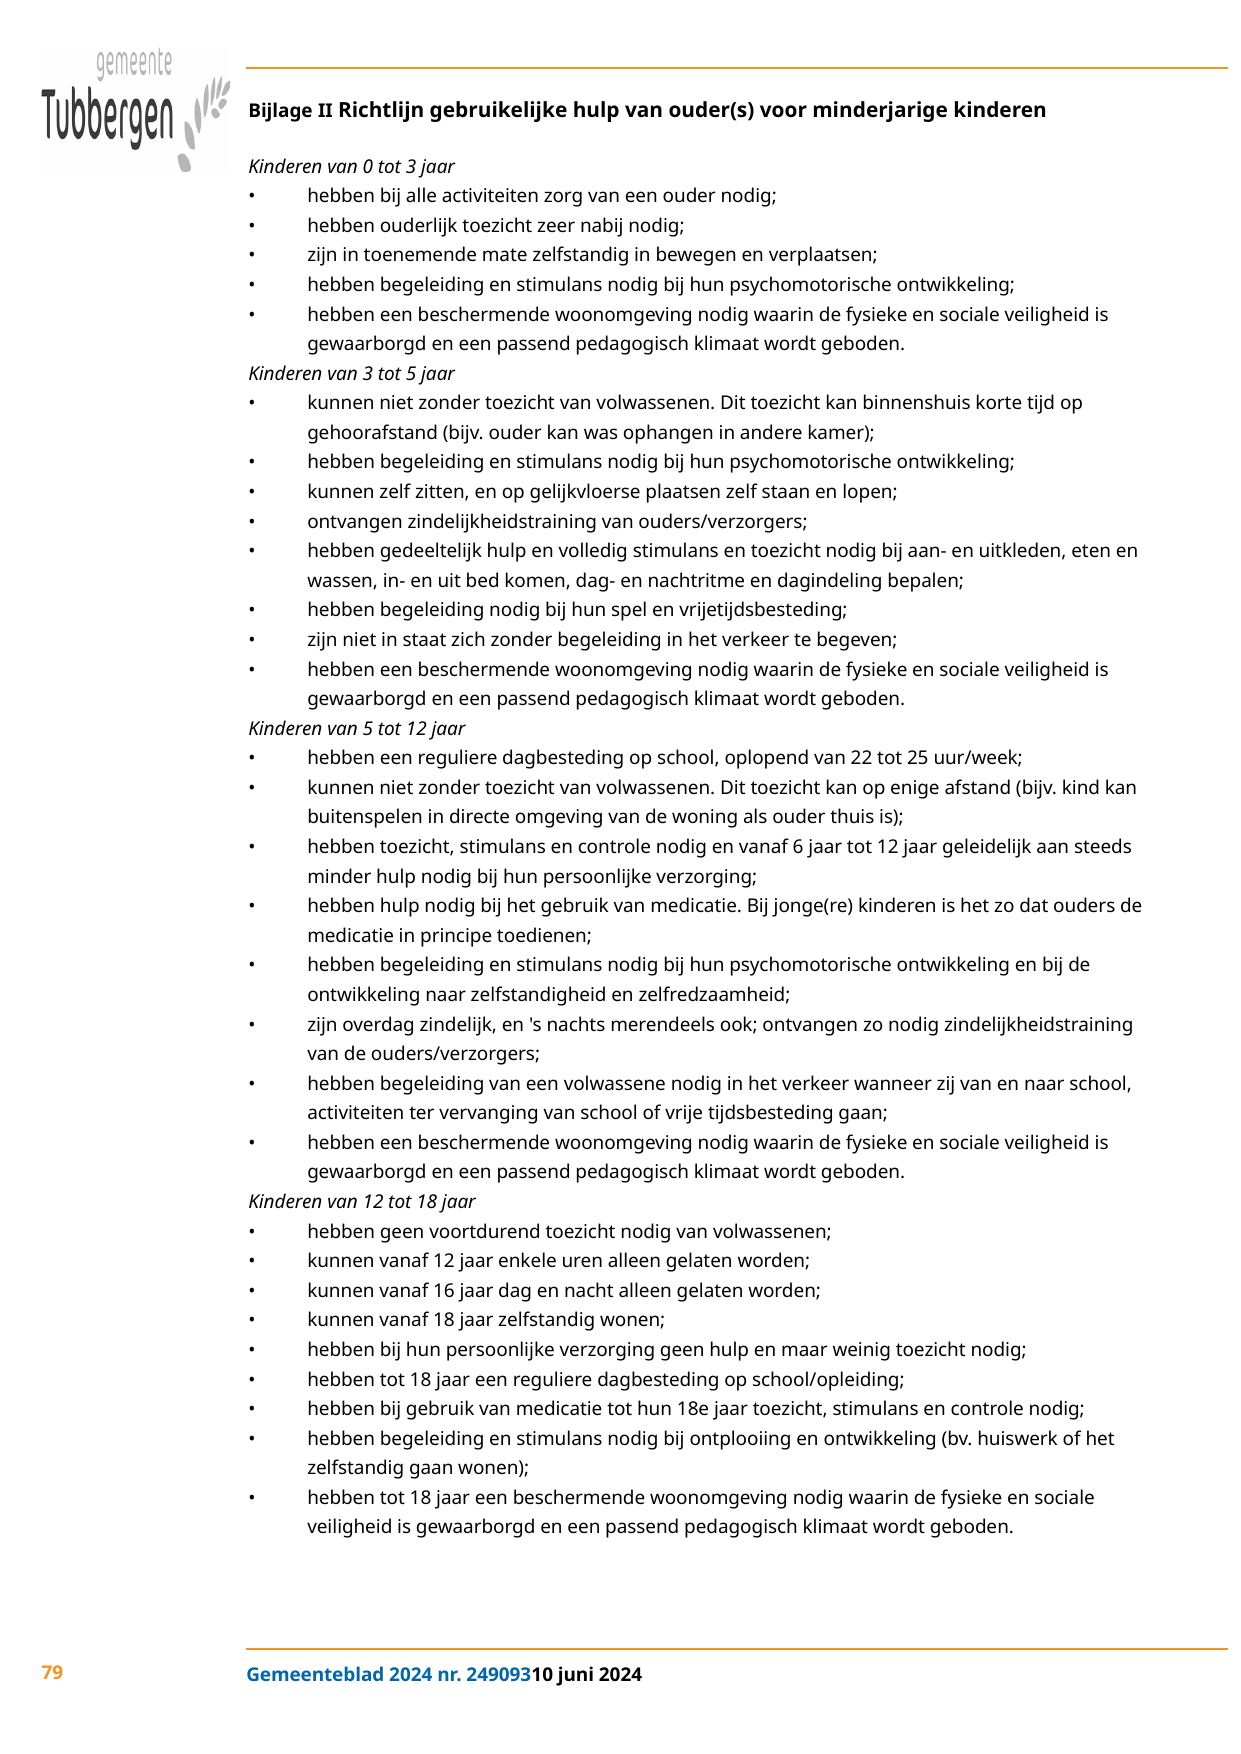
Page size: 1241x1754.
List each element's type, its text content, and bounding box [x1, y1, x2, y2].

list kunnen vanaf 16 jaar dag en nacht alleen gelaten worden; [248, 1277, 1152, 1303]
list hebben een beschermende woonomgeving nodig waarin de fysieke en sociale veiligheid is gewaarborgd en een passend pedagogisch klimaat wordt geboden. [248, 656, 1152, 711]
list ontvangen zindelijkheidstraining van ouders/verzorgers; [248, 508, 1152, 534]
list hebben ouderlijk toezicht zeer nabij nodig; [248, 212, 1152, 238]
list hebben begeleiding en stimulans nodig bij hun psychomotorische ontwikkeling; [248, 271, 1152, 297]
text Kinderen van 3 tot 5 jaar [248, 360, 1152, 386]
list hebben bij alle activiteiten zorg van een ouder nodig; [248, 182, 1152, 208]
list hebben een beschermende woonomgeving nodig waarin de fysieke en sociale veiligheid is gewaarborgd en een passend pedagogisch klimaat wordt geboden. [248, 301, 1152, 356]
list hebben begeleiding en stimulans nodig bij hun psychomotorische ontwikkeling en bij de ontwikkeling naar zelfstandigheid en zelfredzaamheid; [248, 952, 1152, 1007]
text Kinderen van 0 tot 3 jaar [248, 153, 1152, 179]
list hebben geen voortdurend toezicht nodig van volwassenen; [248, 1218, 1152, 1244]
text Kinderen van 5 tot 12 jaar [248, 715, 1152, 741]
text Kinderen van 12 tot 18 jaar [248, 1188, 1152, 1214]
text Bijlage II Richtlijn gebruikelijke hulp van ouder(s) voor minderjarige kinderen [248, 95, 1152, 123]
list hebben tot 18 jaar een reguliere dagbesteding op school/opleiding; [248, 1366, 1152, 1392]
picture [41, 47, 231, 172]
list kunnen vanaf 12 jaar enkele uren alleen gelaten worden; [248, 1247, 1152, 1273]
list kunnen niet zonder toezicht van volwassenen. Dit toezicht kan op enige afstand (bijv. kind kan buitenspelen in directe omgeving van de woning als ouder thuis is); [248, 774, 1152, 829]
list hebben begeleiding van een volwassene nodig in het verkeer wanneer zij van en naar school, activiteiten ter vervanging van school of vrije tijdsbesteding gaan; [248, 1070, 1152, 1125]
list hebben hulp nodig bij het gebruik van medicatie. Bij jonge(re) kinderen is het zo dat ouders de medicatie in principe toedienen; [248, 892, 1152, 948]
list hebben begeleiding en stimulans nodig bij hun psychomotorische ontwikkeling; [248, 449, 1152, 474]
list zijn overdag zindelijk, en 's nachts merendeels ook; ontvangen zo nodig zindelijkheidstraining van de ouders/verzorgers; [248, 1011, 1152, 1066]
list zijn in toenemende mate zelfstandig in bewegen en verplaatsen; [248, 242, 1152, 267]
list hebben bij hun persoonlijke verzorging geen hulp en maar weinig toezicht nodig; [248, 1336, 1152, 1362]
list hebben begeleiding en stimulans nodig bij ontplooiing en ontwikkeling (bv. huiswerk of het zelfstandig gaan wonen); [248, 1425, 1152, 1480]
list hebben toezicht, stimulans en controle nodig en vanaf 6 jaar tot 12 jaar geleidelijk aan steeds minder hulp nodig bij hun persoonlijke verzorging; [248, 833, 1152, 889]
list kunnen niet zonder toezicht van volwassenen. Dit toezicht kan binnenshuis korte tijd op gehoorafstand (bijv. ouder kan was ophangen in andere kamer); [248, 389, 1152, 445]
list hebben tot 18 jaar een beschermende woonomgeving nodig waarin de fysieke en sociale veiligheid is gewaarborgd en een passend pedagogisch klimaat wordt geboden. [248, 1484, 1152, 1539]
list hebben begeleiding nodig bij hun spel en vrijetijdsbesteding; [248, 597, 1152, 622]
list kunnen vanaf 18 jaar zelfstandig wonen; [248, 1307, 1152, 1332]
list zijn niet in staat zich zonder begeleiding in het verkeer te begeven; [248, 626, 1152, 652]
list hebben gedeeltelijk hulp en volledig stimulans en toezicht nodig bij aan- en uitkleden, eten en wassen, in- en uit bed komen, dag- en nachtritme en dagindeling bepalen; [248, 537, 1152, 593]
list hebben bij gebruik van medicatie tot hun 18e jaar toezicht, stimulans en controle nodig; [248, 1395, 1152, 1421]
list kunnen zelf zitten, en op gelijkvloerse plaatsen zelf staan en lopen; [248, 478, 1152, 504]
list hebben een reguliere dagbesteding op school, oplopend van 22 tot 25 uur/week; [248, 744, 1152, 770]
list hebben een beschermende woonomgeving nodig waarin de fysieke en sociale veiligheid is gewaarborgd en een passend pedagogisch klimaat wordt geboden. [248, 1129, 1152, 1184]
